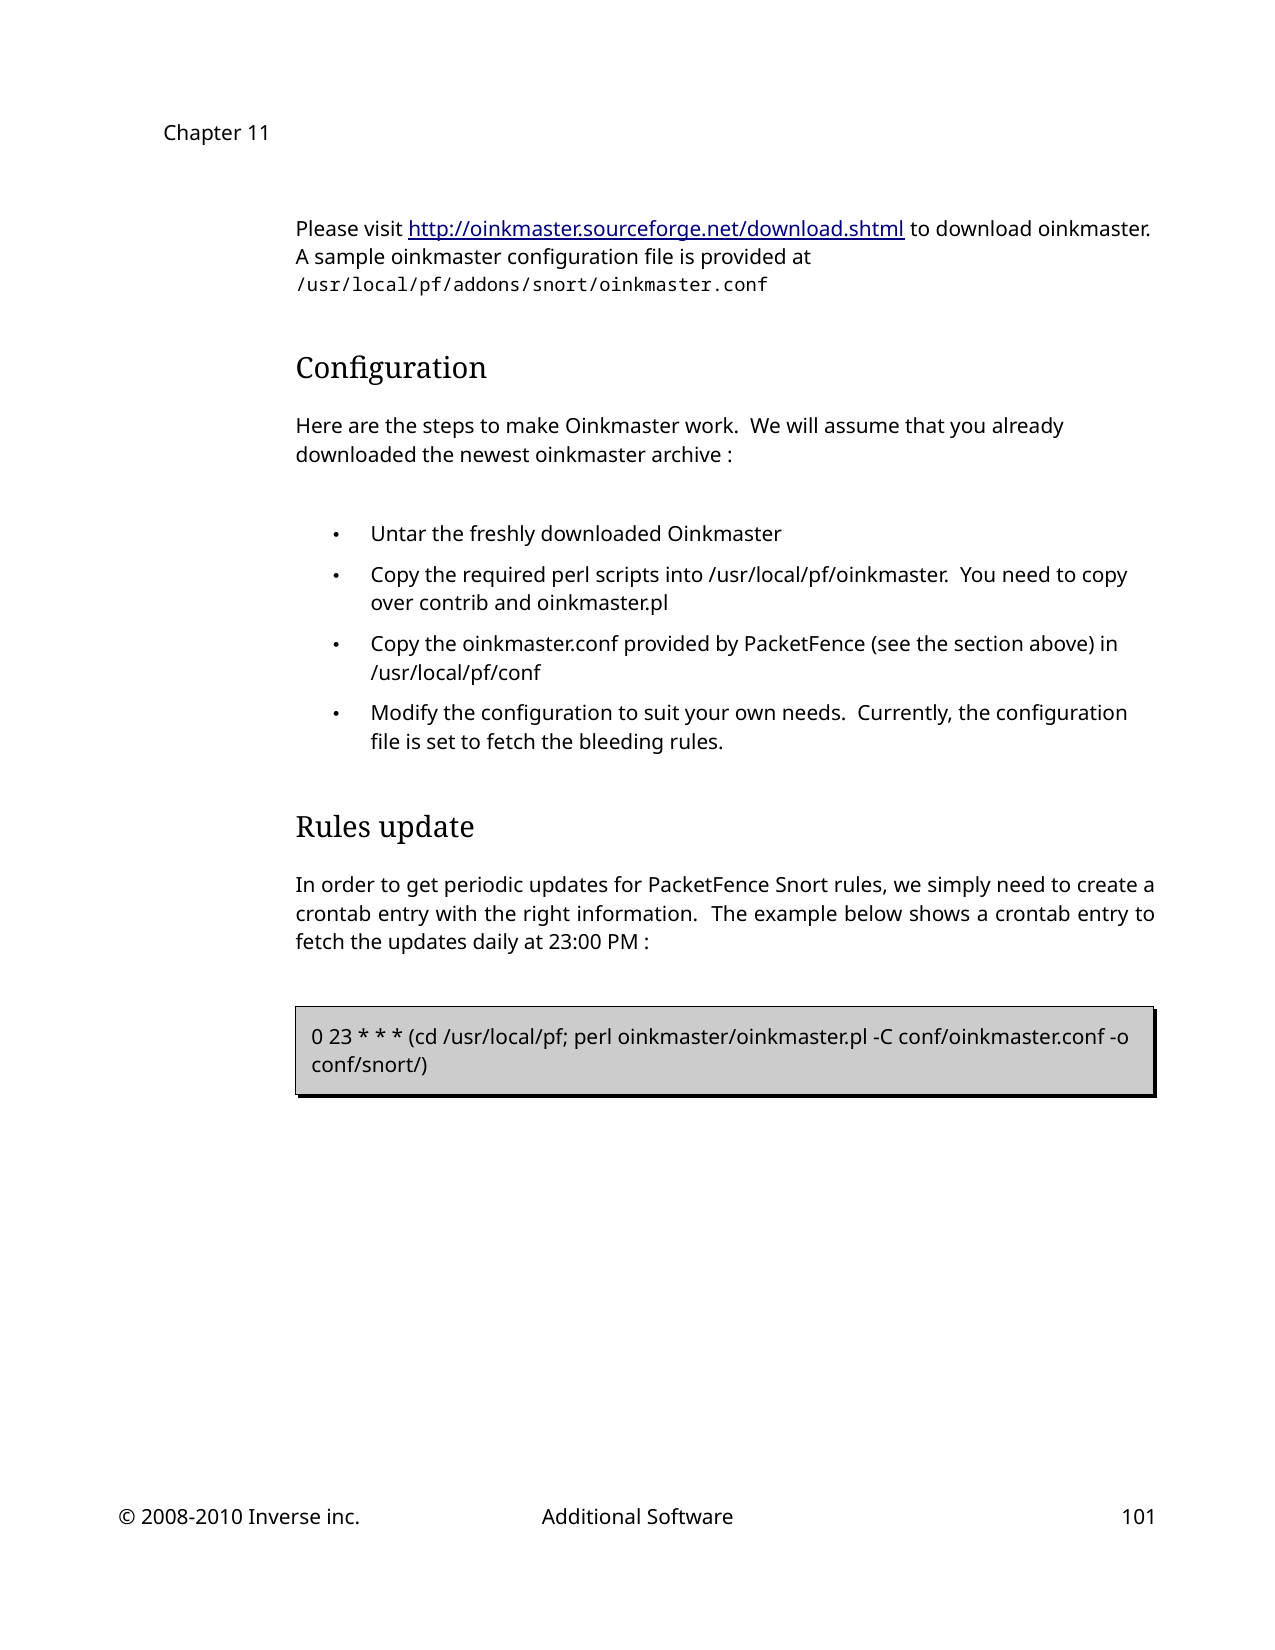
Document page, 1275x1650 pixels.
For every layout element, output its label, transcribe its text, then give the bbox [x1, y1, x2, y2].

text 0 23 * * * (cd /usr/local/pf; perl oinkmaster/oinkmaster.pl -C conf/oinkmaster.conf -o conf/snort/) [296, 1007, 1153, 1094]
list Copy the oinkmaster.conf provided by PacketFence (see the section above) in /usr/local/pf/conf [333, 629, 1157, 686]
text In order to get periodic updates for PacketFence Snort rules, we simply need to create a crontab entry with the right information. The example below shows a crontab entry to fetch the updates daily at 23:00 PM : [295, 870, 1157, 956]
list Untar the freshly downloaded Oinkmaster [333, 519, 1157, 547]
subtitle Configuration [295, 347, 1157, 387]
text Here are the steps to make Oinkmaster work. We will assume that you already downloaded the newest oinkmaster archive : [295, 411, 1157, 468]
list Copy the required perl scripts into /usr/local/pf/oinkmaster. You need to copy over contrib and oinkmaster.pl [333, 560, 1157, 617]
text Please visit http://oinkmaster.sourceforge.net/download.shtml to download oinkmaster. A sample oinkmaster configuration file is provided at /usr/local/pf/addons/snort/oinkmaster.conf [295, 214, 1157, 296]
list Modify the configuration to suit your own needs. Currently, the configuration file is set to fetch the bleeding rules. [333, 698, 1157, 755]
subtitle Rules update [295, 806, 1157, 846]
